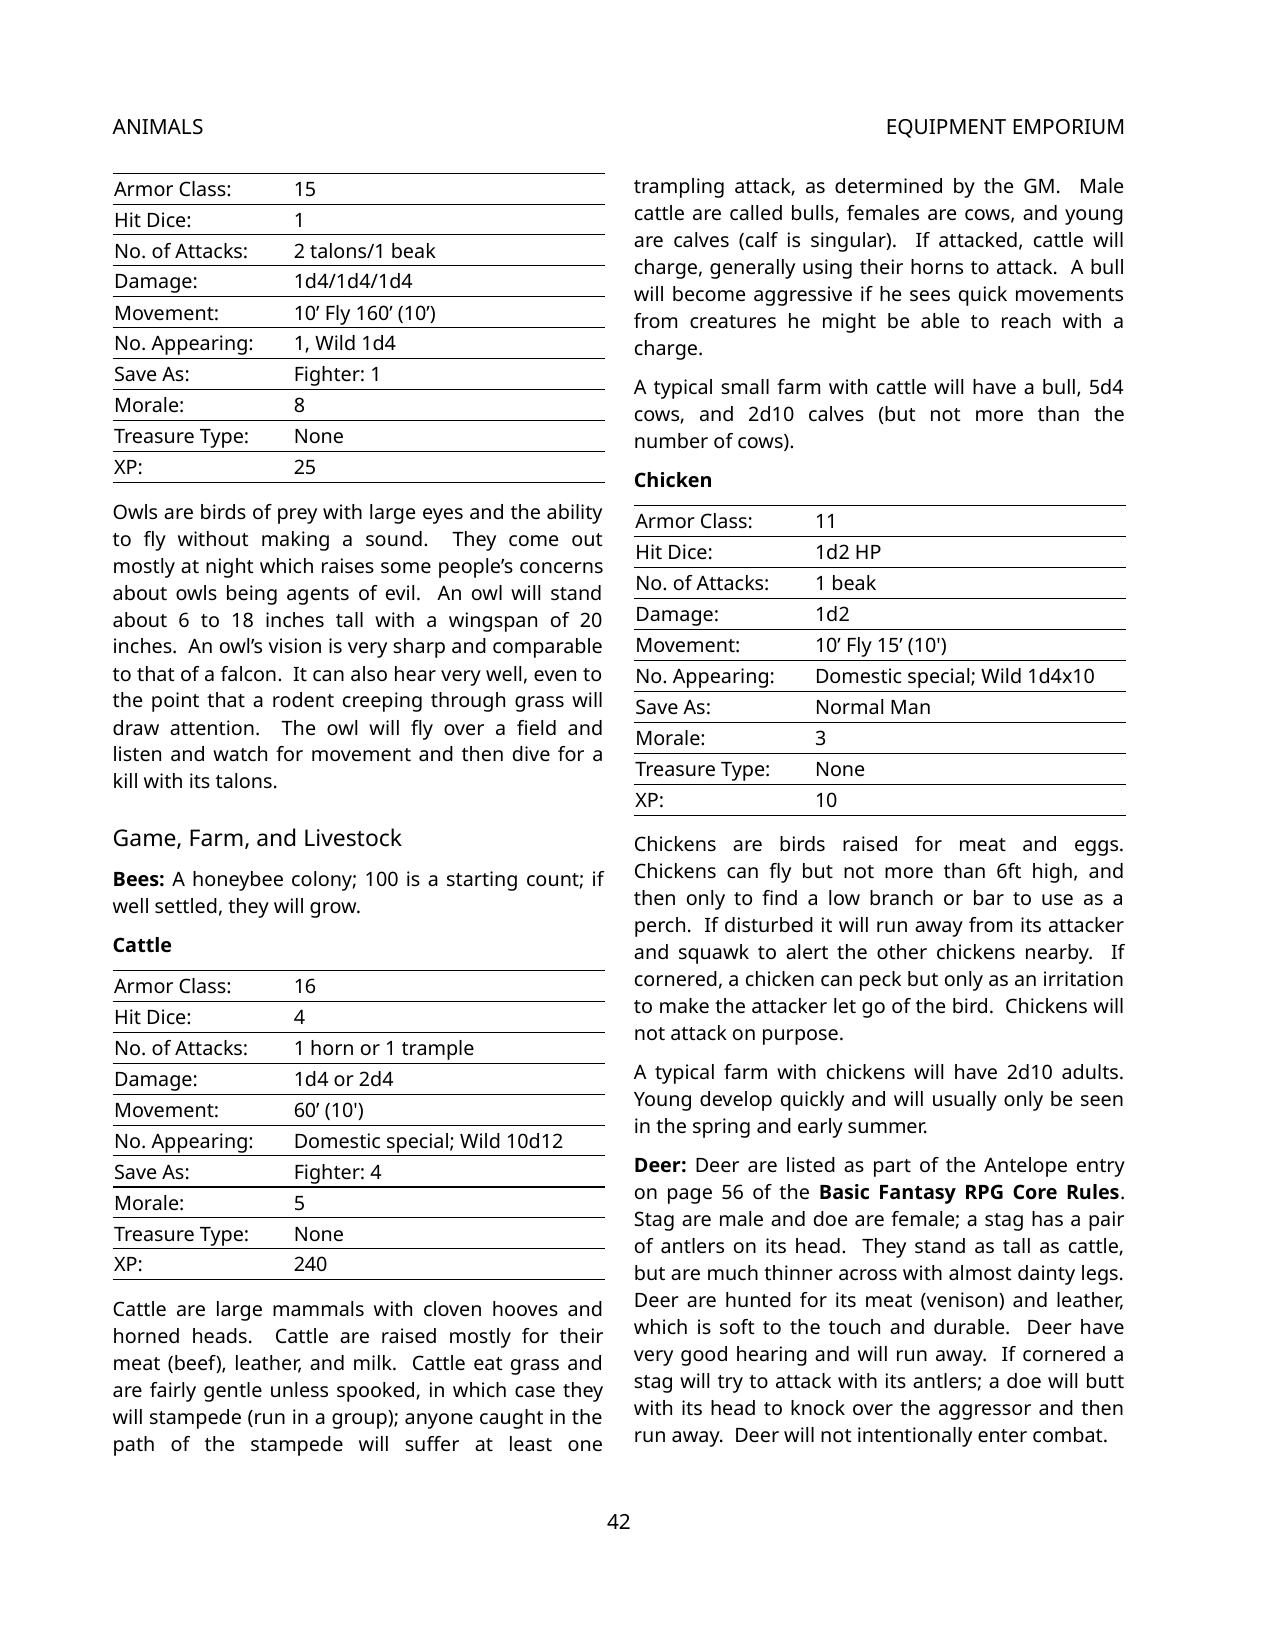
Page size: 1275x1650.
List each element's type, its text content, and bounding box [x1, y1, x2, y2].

table_header Armor Class: [634, 506, 813, 536]
table_header 16 [292, 971, 604, 1001]
text A typical farm with chickens will have 2d10 adults. Young develop quickly and will usually only be seen in the spring and early summer. [634, 1058, 1125, 1139]
table_cell Morale: [113, 390, 292, 420]
text Cattle are large mammals with cloven hooves and horned heads. Cattle are raised mostly for their meat (beef), leather, and milk. Cattle eat grass and are fairly gentle unless spooked, in which case they will stampede (run in a group); anyone caught in the path of the stampede will suffer at least one [112, 1295, 604, 1457]
table_cell 240 [292, 1249, 604, 1279]
table_cell 1d4 or 2d4 [292, 1064, 604, 1093]
table_cell 1d2 HP [813, 537, 1126, 567]
table_cell Treasure Type: [634, 754, 813, 784]
table_cell Hit Dice: [113, 1002, 292, 1032]
table_cell Treasure Type: [113, 421, 292, 451]
table_cell Normal Man [813, 692, 1126, 722]
text Deer: Deer are listed as part of the Antelope entry on page 56 of the Basic Fantasy RPG Core Rules. Stag are male and doe are female; a stag has a pair of antlers on its head. They stand as tall as cattle, but are much thinner across with almost dainty legs. Deer are hunted for its meat (venison) and leather, which is soft to the touch and durable. Deer have very good hearing and will run away. If cornered a stag will try to attack with its antlers; a doe will butt with its head to knock over the aggressor and then run away. Deer will not intentionally enter combat. [634, 1151, 1125, 1448]
text trampling attack, as determined by the GM. Male cattle are called bulls, females are cows, and young are calves (calf is singular). If attacked, cattle will charge, generally using their horns to attack. A bull will become aggressive if he sees quick movements from creatures he might be able to reach with a charge. [634, 172, 1125, 361]
table_cell Treasure Type: [113, 1218, 292, 1248]
table_header 15 [292, 174, 604, 203]
table_cell None [292, 421, 604, 451]
table_cell 2 talons/1 beak [292, 235, 604, 265]
table_cell XP: [113, 1249, 292, 1279]
table_cell XP: [113, 452, 292, 482]
table_header Armor Class: [113, 971, 292, 1001]
table_cell 1 horn or 1 trample [292, 1033, 604, 1063]
table_cell 4 [292, 1002, 604, 1032]
table_cell XP: [634, 785, 813, 814]
text Owls are birds of prey with large eyes and the ability to fly without making a sound. They come out mostly at night which raises some people’s concerns about owls being agents of evil. An owl will stand about 6 to 18 inches tall with a wingspan of 20 inches. An owl’s vision is very sharp and comparable to that of a falcon. It can also hear very well, even to the point that a rodent creeping through grass will draw attention. The owl will fly over a field and listen and watch for movement and then dive for a kill with its talons. [112, 498, 604, 795]
text Cattle [112, 931, 604, 958]
table_cell Save As: [113, 359, 292, 389]
table_cell Movement: [113, 1095, 292, 1124]
table_cell Domestic special; Wild 10d12 [292, 1126, 604, 1155]
table_cell None [292, 1218, 604, 1248]
table_cell 1 beak [813, 568, 1126, 598]
text A typical small farm with cattle will have a bull, 5d4 cows, and 2d10 calves (but not more than the number of cows). [634, 373, 1125, 454]
table_cell 10’ Fly 15’ (10') [813, 630, 1126, 660]
table_cell 1, Wild 1d4 [292, 328, 604, 358]
table_cell 10’ Fly 160’ (10’) [292, 297, 604, 327]
table_cell Domestic special; Wild 1d4x10 [813, 661, 1126, 691]
table_cell No. Appearing: [113, 328, 292, 358]
table_cell None [813, 754, 1126, 784]
table_cell Damage: [113, 266, 292, 296]
table_header Armor Class: [113, 174, 292, 203]
text Chicken [634, 466, 1125, 493]
table_cell Save As: [113, 1156, 292, 1186]
table_cell Damage: [113, 1064, 292, 1093]
table_cell Morale: [113, 1188, 292, 1217]
table_cell 25 [292, 452, 604, 482]
table_cell Movement: [634, 630, 813, 660]
table_cell No. of Attacks: [113, 1033, 292, 1063]
table_cell Fighter: 1 [292, 359, 604, 389]
table_cell 60’ (10') [292, 1095, 604, 1124]
table_header 11 [813, 506, 1126, 536]
table_cell 1d4/1d4/1d4 [292, 266, 604, 296]
table_cell No. Appearing: [113, 1126, 292, 1155]
text Chickens are birds raised for meat and eggs. Chickens can fly but not more than 6ft high, and then only to find a low branch or bar to use as a perch. If disturbed it will run away from its attacker and squawk to alert the other chickens nearby. If cornered, a chicken can peck but only as an irritation to make the attacker let go of the bird. Chickens will not attack on purpose. [634, 831, 1125, 1046]
table_cell No. of Attacks: [113, 235, 292, 265]
table_cell Damage: [634, 599, 813, 629]
table_cell 1d2 [813, 599, 1126, 629]
table_cell Save As: [634, 692, 813, 722]
text Bees: A honeybee colony; 100 is a starting count; if well settled, they will grow. [112, 865, 604, 919]
table_cell 10 [813, 785, 1126, 814]
subtitle Game, Farm, and Livestock [112, 822, 604, 853]
table_cell 1 [292, 205, 604, 234]
table_cell No. Appearing: [634, 661, 813, 691]
table_cell Morale: [634, 723, 813, 753]
table_cell No. of Attacks: [634, 568, 813, 598]
table_cell 8 [292, 390, 604, 420]
table_cell 3 [813, 723, 1126, 753]
table_cell Hit Dice: [113, 205, 292, 234]
table_cell Movement: [113, 297, 292, 327]
table_cell Hit Dice: [634, 537, 813, 567]
table_cell 5 [292, 1188, 604, 1217]
table_cell Fighter: 4 [292, 1156, 604, 1186]
